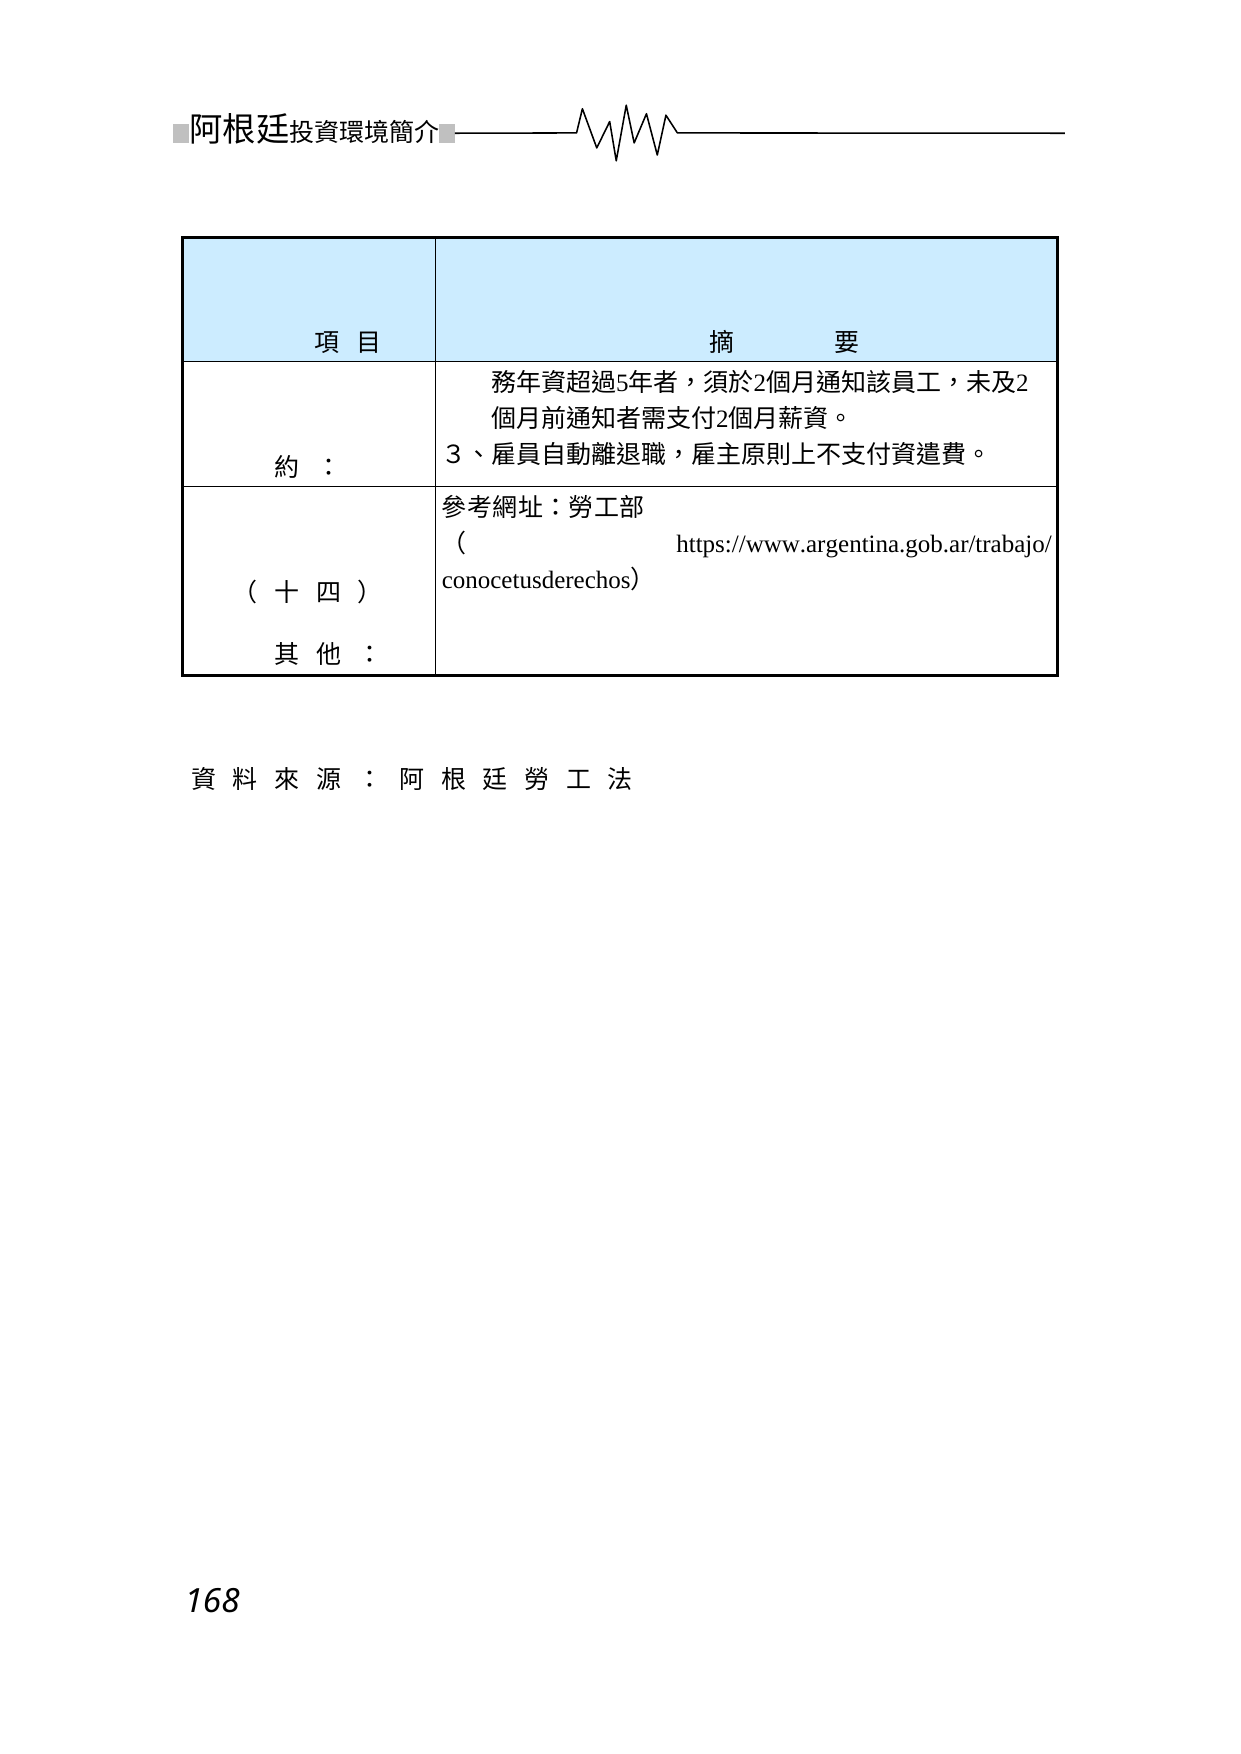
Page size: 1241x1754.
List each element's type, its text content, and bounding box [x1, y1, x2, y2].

table_cell 務年資超過5年者，須於2個月通知該員工，未及2個月前通知者需支付2個月薪資。 ３、雇員自動離退職，雇主原則上不支付資遣費。 [436, 362, 1056, 486]
table_header 項目 [184, 239, 435, 361]
table_cell 參考網址：勞工部 （https://www.argentina.gob.ar/trabajo/conocetusderechos） [436, 487, 1056, 674]
table_cell 約： [184, 362, 435, 486]
table_cell （十四）其他： [184, 487, 435, 674]
table_header 摘 要 [436, 239, 1056, 361]
text 資料來源：阿根廷勞工法 [183, 736, 1058, 799]
